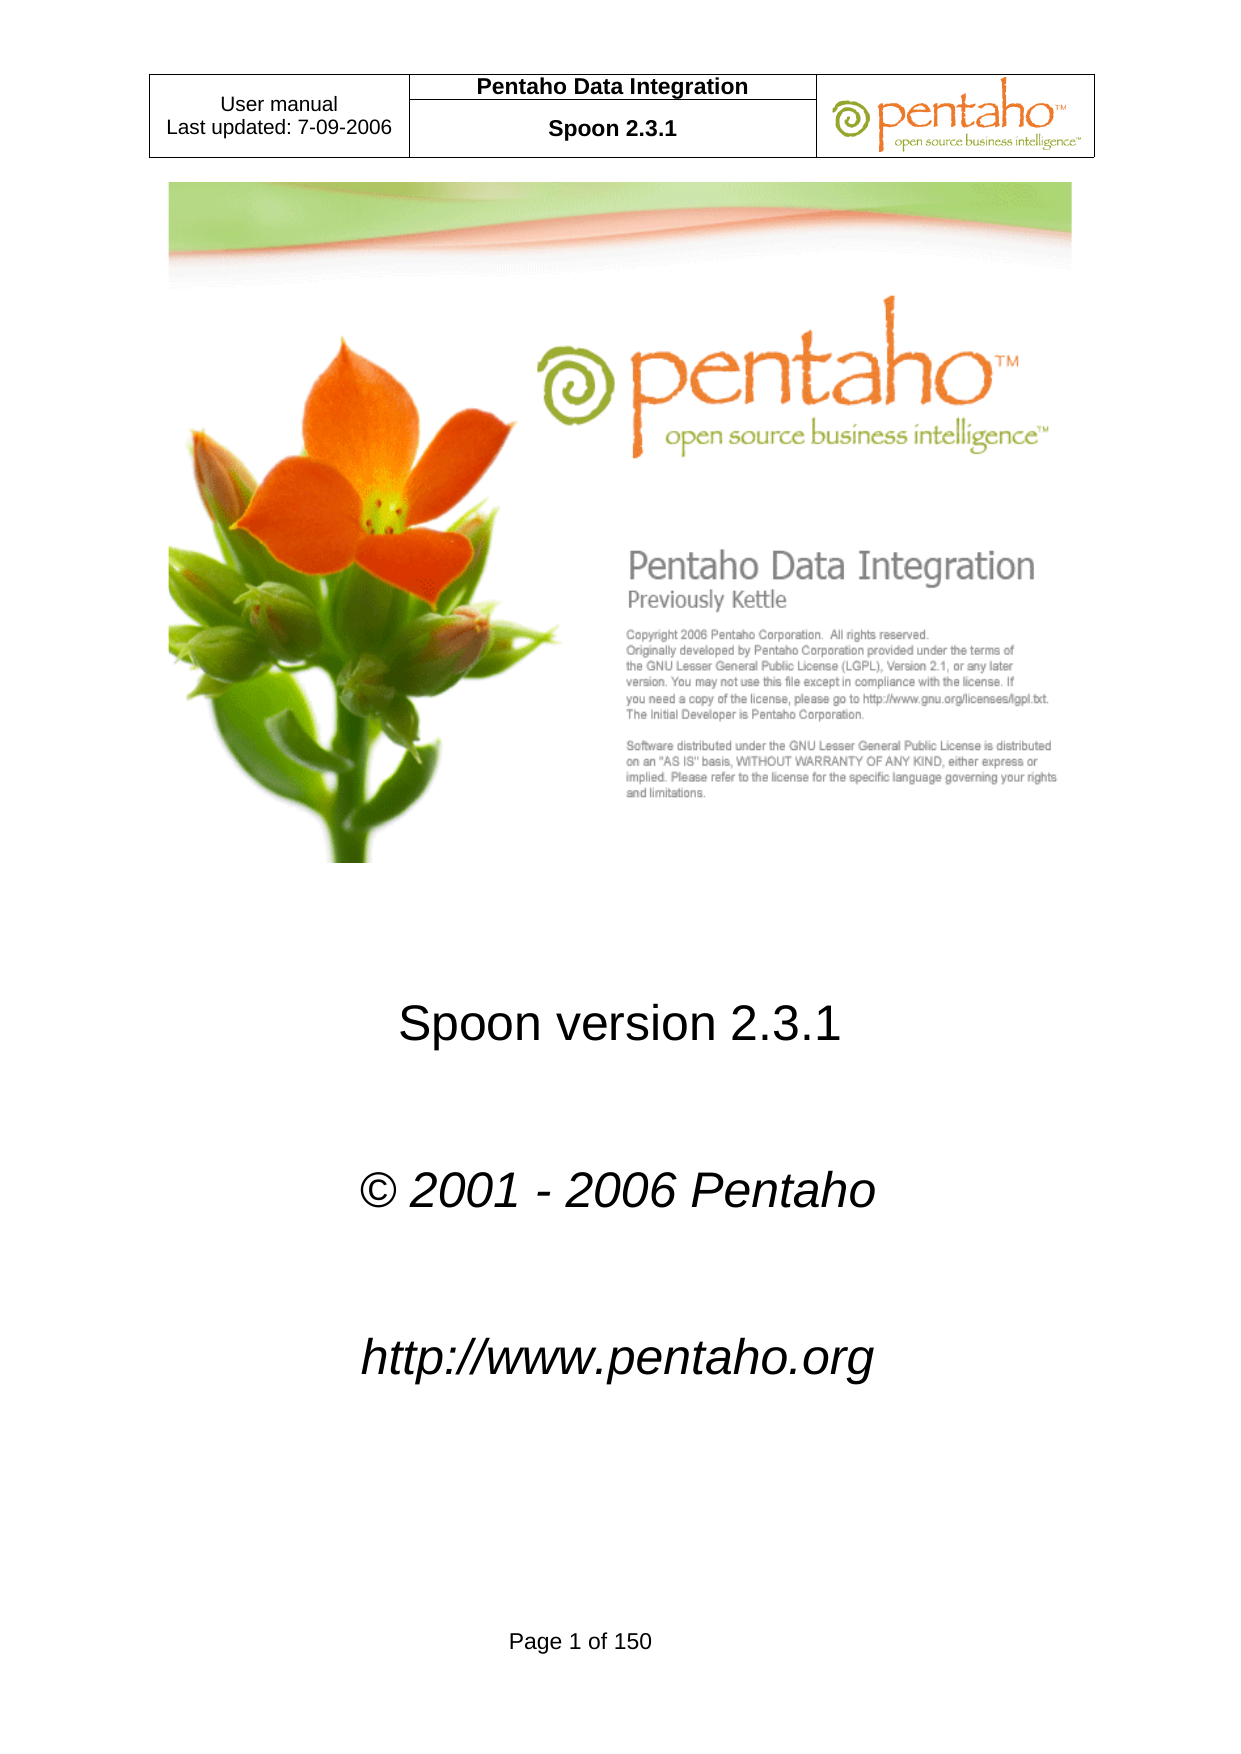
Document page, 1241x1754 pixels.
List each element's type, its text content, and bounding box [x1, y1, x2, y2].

text http://www.pentaho.org [148, 1329, 1092, 1385]
text © 2001 - 2006 Pentaho [148, 1162, 1092, 1218]
text Spoon version 2.3.1 [148, 995, 1092, 1051]
picture [168, 182, 1072, 863]
